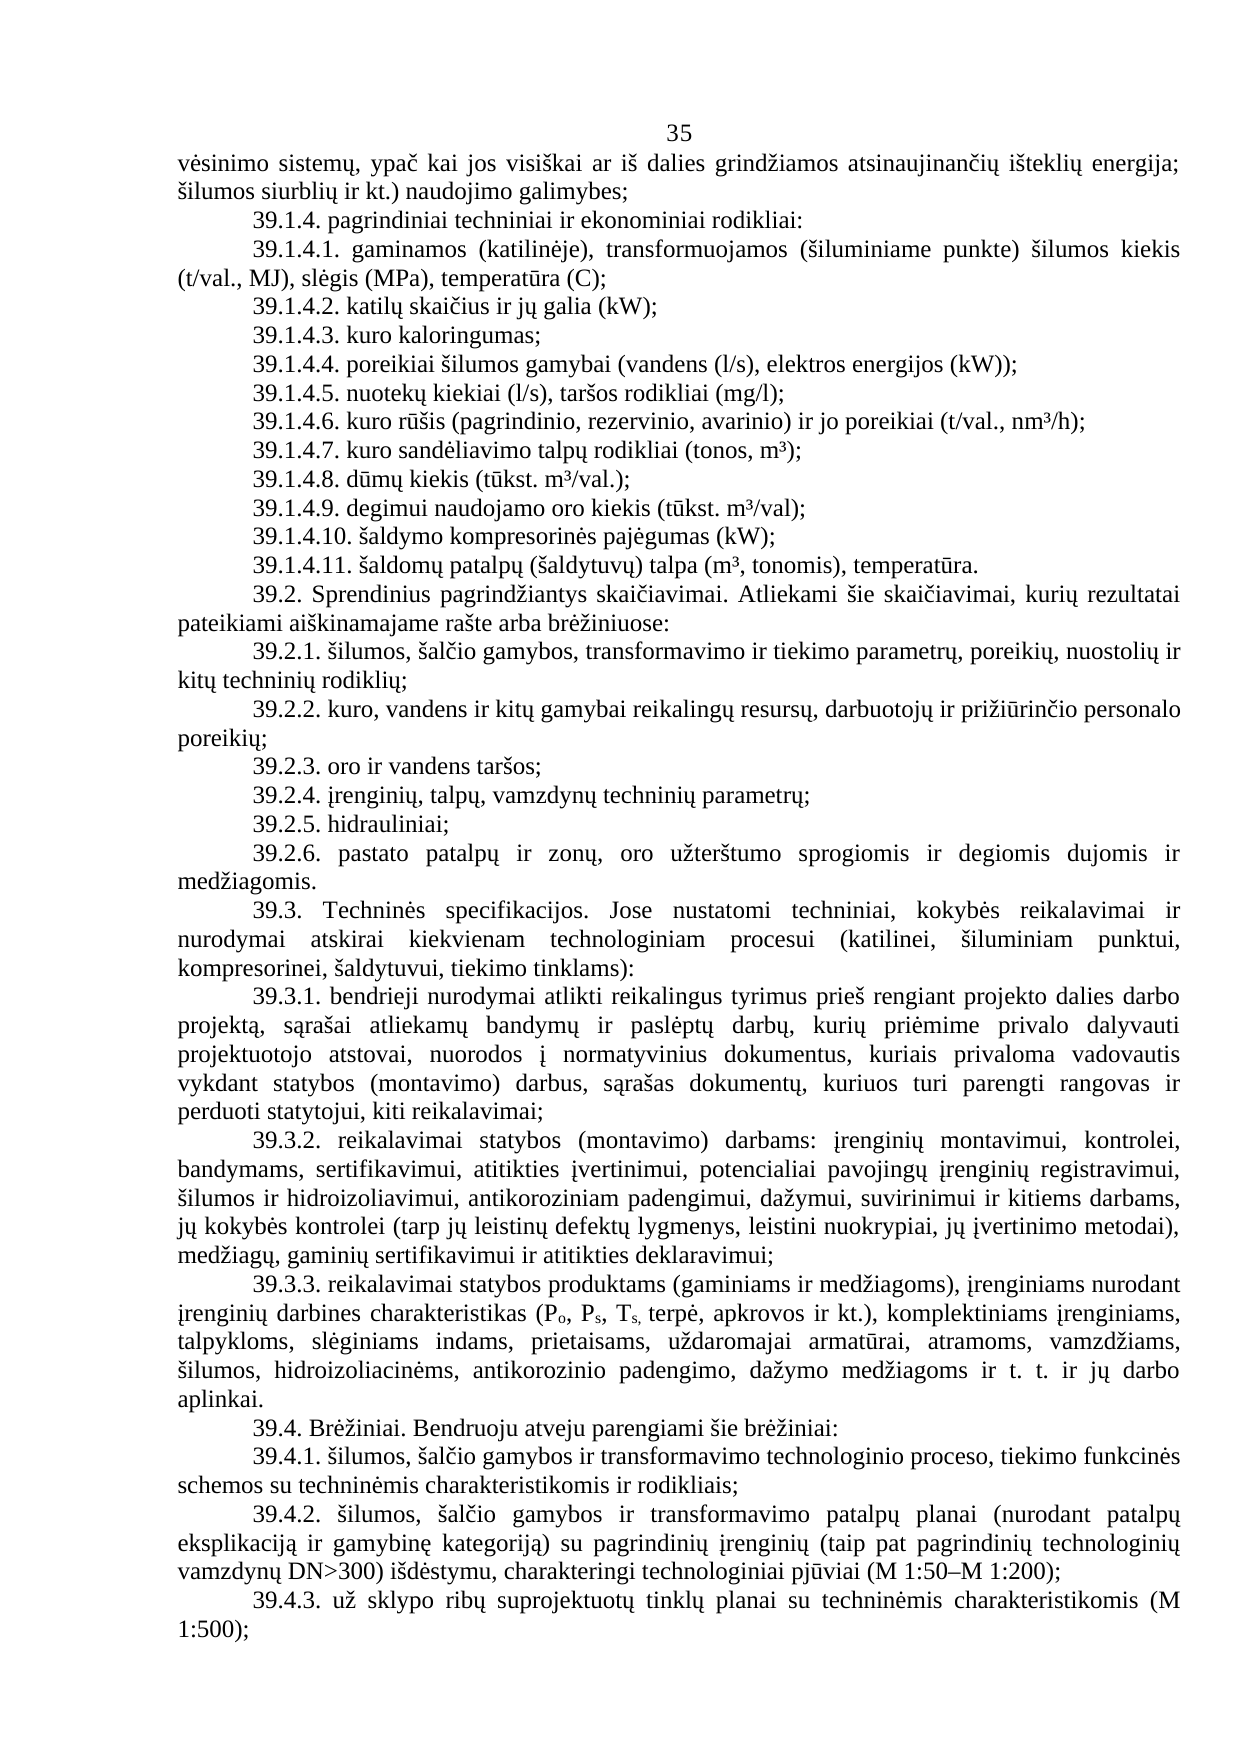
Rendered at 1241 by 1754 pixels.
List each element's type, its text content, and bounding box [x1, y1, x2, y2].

text 39.2.2. kuro, vandens ir kitų gamybai reikalingų resursų, darbuotojų ir prižiūrinčio personalo poreikių; [177, 694, 1181, 751]
text 39.2.5. hidrauliniai; [177, 809, 1181, 838]
text 39.2.3. oro ir vandens taršos; [177, 751, 1181, 780]
text 39.1.4.1. gaminamos (katilinėje), transformuojamos (šiluminiame punkte) šilumos kiekis (t/val., MJ), slėgis (MPa), temperatūra (C); [177, 234, 1181, 291]
text 39.1.4.4. poreikiai šilumos gamybai (vandens (l/s), elektros energijos (kW)); [177, 349, 1181, 378]
text 39.1.4.9. degimui naudojamo oro kiekis (tūkst. m³/val); [177, 493, 1181, 521]
text 39.3. Techninės specifikacijos. Jose nustatomi techniniai, kokybės reikalavimai ir nurodymai atskirai kiekvienam technologiniam procesui (katilinei, šiluminiam punktui, kompresorinei, šaldytuvui, tiekimo tinklams): [177, 895, 1181, 981]
text 39.1.4.11. šaldomų patalpų (šaldytuvų) talpa (m³, tonomis), temperatūra. [177, 550, 1181, 579]
text 39.1.4.7. kuro sandėliavimo talpų rodikliai (tonos, m³); [177, 435, 1181, 464]
text 39.1.4.5. nuotekų kiekiai (l/s), taršos rodikliai (mg/l); [177, 378, 1181, 406]
text 39.4.2. šilumos, šalčio gamybos ir transformavimo patalpų planai (nurodant patalpų eksplikaciją ir gamybinę kategoriją) su pagrindinių įrenginių (taip pat pagrindinių technologinių vamzdynų DN>300) išdėstymu, charakteringi technologiniai pjūviai (M 1:50–M 1:200); [177, 1499, 1181, 1585]
text 39.1.4. pagrindiniai techniniai ir ekonominiai rodikliai: [177, 205, 1181, 234]
text 39.1.4.3. kuro kaloringumas; [177, 320, 1181, 349]
text 39.2. Sprendinius pagrindžiantys skaičiavimai. Atliekami šie skaičiavimai, kurių rezultatai pateikiami aiškinamajame rašte arba brėžiniuose: [177, 579, 1181, 636]
text 39.1.4.6. kuro rūšis (pagrindinio, rezervinio, avarinio) ir jo poreikiai (t/val., nm³/h); [177, 406, 1181, 435]
text vėsinimo sistemų, ypač kai jos visiškai ar iš dalies grindžiamos atsinaujinančių išteklių energija; šilumos siurblių ir kt.) naudojimo galimybes; [177, 148, 1181, 205]
text 39.4.3. už sklypo ribų suprojektuotų tinklų planai su techninėmis charakteristikomis (M 1:500); [177, 1585, 1181, 1643]
text 39.2.1. šilumos, šalčio gamybos, transformavimo ir tiekimo parametrų, poreikių, nuostolių ir kitų techninių rodiklių; [177, 636, 1181, 694]
text 39.1.4.2. katilų skaičius ir jų galia (kW); [177, 291, 1181, 320]
text 39.4. Brėžiniai. Bendruoju atveju parengiami šie brėžiniai: [177, 1413, 1181, 1441]
text 39.3.1. bendrieji nurodymai atlikti reikalingus tyrimus prieš rengiant projekto dalies darbo projektą, sąrašai atliekamų bandymų ir paslėptų darbų, kurių priėmime privalo dalyvauti projektuotojo atstovai, nuorodos į normatyvinius dokumentus, kuriais privaloma vadovautis vykdant statybos (montavimo) darbus, sąrašas dokumentų, kuriuos turi parengti rangovas ir perduoti statytojui, kiti reikalavimai; [177, 981, 1181, 1125]
text 39.3.3. reikalavimai statybos produktams (gaminiams ir medžiagoms), įrenginiams nurodant įrenginių darbines charakteristikas (Po, Ps, Ts, terpė, apkrovos ir kt.), komplektiniams įrenginiams, talpykloms, slėginiams indams, prietaisams, uždaromajai armatūrai, atramoms, vamzdžiams, šilumos, hidroizoliacinėms, antikorozinio padengimo, dažymo medžiagoms ir t. t. ir jų darbo aplinkai. [177, 1269, 1181, 1413]
text 39.3.2. reikalavimai statybos (montavimo) darbams: įrenginių montavimui, kontrolei, bandymams, sertifikavimui, atitikties įvertinimui, potencialiai pavojingų įrenginių registravimui, šilumos ir hidroizoliavimui, antikoroziniam padengimui, dažymui, suvirinimui ir kitiems darbams, jų kokybės kontrolei (tarp jų leistinų defektų lygmenys, leistini nuokrypiai, jų įvertinimo metodai), medžiagų, gaminių sertifikavimui ir atitikties deklaravimui; [177, 1125, 1181, 1269]
text 39.2.6. pastato patalpų ir zonų, oro užterštumo sprogiomis ir degiomis dujomis ir medžiagomis. [177, 838, 1181, 895]
text 39.2.4. įrenginių, talpų, vamzdynų techninių parametrų; [177, 780, 1181, 809]
text 39.1.4.8. dūmų kiekis (tūkst. m³/val.); [177, 464, 1181, 493]
text 39.1.4.10. šaldymo kompresorinės pajėgumas (kW); [177, 521, 1181, 550]
text 39.4.1. šilumos, šalčio gamybos ir transformavimo technologinio proceso, tiekimo funkcinės schemos su techninėmis charakteristikomis ir rodikliais; [177, 1441, 1181, 1499]
